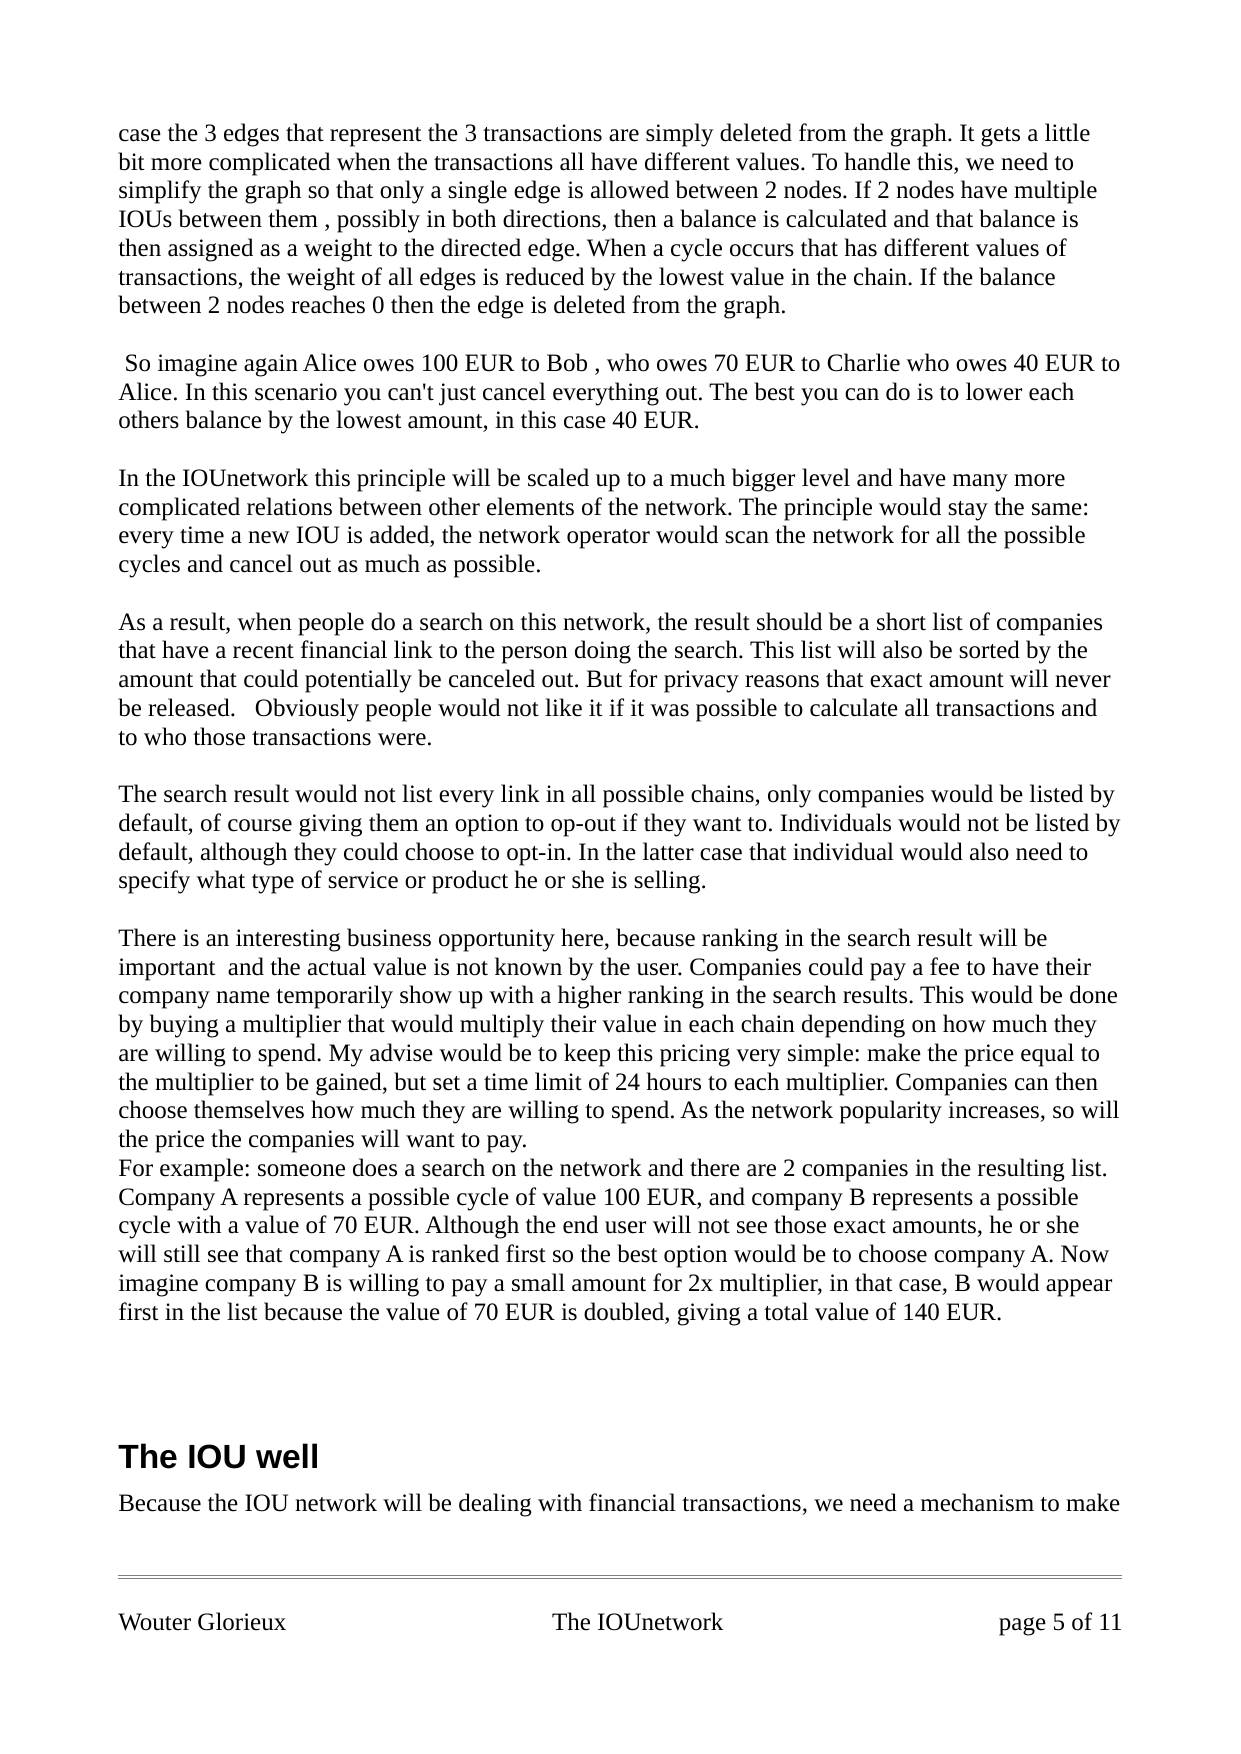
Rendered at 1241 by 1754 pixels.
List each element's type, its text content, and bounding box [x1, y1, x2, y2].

text As a result, when people do a search on this network, the result should be a short list of companies that have a recent financial link to the person doing the search. This list will also be sorted by the amount that could potentially be canceled out. But for privacy reasons that exact amount will never be released. Obviously people would not like it if it was possible to calculate all transactions and to who those transactions were. [118, 607, 1122, 751]
text For example: someone does a search on the network and there are 2 companies in the resulting list. Company A represents a possible cycle of value 100 EUR, and company B represents a possible cycle with a value of 70 EUR. Although the end user will not see those exact amounts, he or she will still see that company A is ranked first so the best option would be to choose company A. Now imagine company B is willing to pay a small amount for 2x multiplier, in that case, B would appear first in the list because the value of 70 EUR is doubled, giving a total value of 140 EUR. [118, 1153, 1122, 1326]
text case the 3 edges that represent the 3 transactions are simply deleted from the graph. It gets a little bit more complicated when the transactions all have different values. To handle this, we need to simplify the graph so that only a single edge is allowed between 2 nodes. If 2 nodes have multiple IOUs between them , possibly in both directions, then a balance is calculated and that balance is then assigned as a weight to the directed edge. When a cycle occurs that has different values of transactions, the weight of all edges is reduced by the lowest value in the chain. If the balance between 2 nodes reaches 0 then the edge is deleted from the graph. [118, 118, 1122, 319]
text In the IOUnetwork this principle will be scaled up to a much bigger level and have many more complicated relations between other elements of the network. The principle would stay the same: every time a new IOU is added, the network operator would scan the network for all the possible cycles and cancel out as much as possible. [118, 463, 1122, 578]
text There is an interesting business opportunity here, because ranking in the search result will be important and the actual value is not known by the user. Companies could pay a fee to have their company name temporarily show up with a higher ranking in the search results. This would be done by buying a multiplier that would multiply their value in each chain depending on how much they are willing to spend. My advise would be to keep this pricing very simple: make the price equal to the multiplier to be gained, but set a time limit of 24 hours to each multiplier. Companies can then choose themselves how much they are willing to spend. As the network popularity increases, so will the price the companies will want to pay. [118, 923, 1122, 1153]
subtitle The IOU well [118, 1437, 1122, 1476]
text So imagine again Alice owes 100 EUR to Bob , who owes 70 EUR to Charlie who owes 40 EUR to Alice. In this scenario you can't just cancel everything out. The best you can do is to lower each others balance by the lowest amount, in this case 40 EUR. [118, 348, 1122, 434]
text Because the IOU network will be dealing with financial transactions, we need a mechanism to make [118, 1488, 1122, 1517]
text The search result would not list every link in all possible chains, only companies would be listed by default, of course giving them an option to op-out if they want to. Individuals would not be listed by default, although they could choose to opt-in. In the latter case that individual would also need to specify what type of service or product he or she is selling. [118, 779, 1122, 894]
